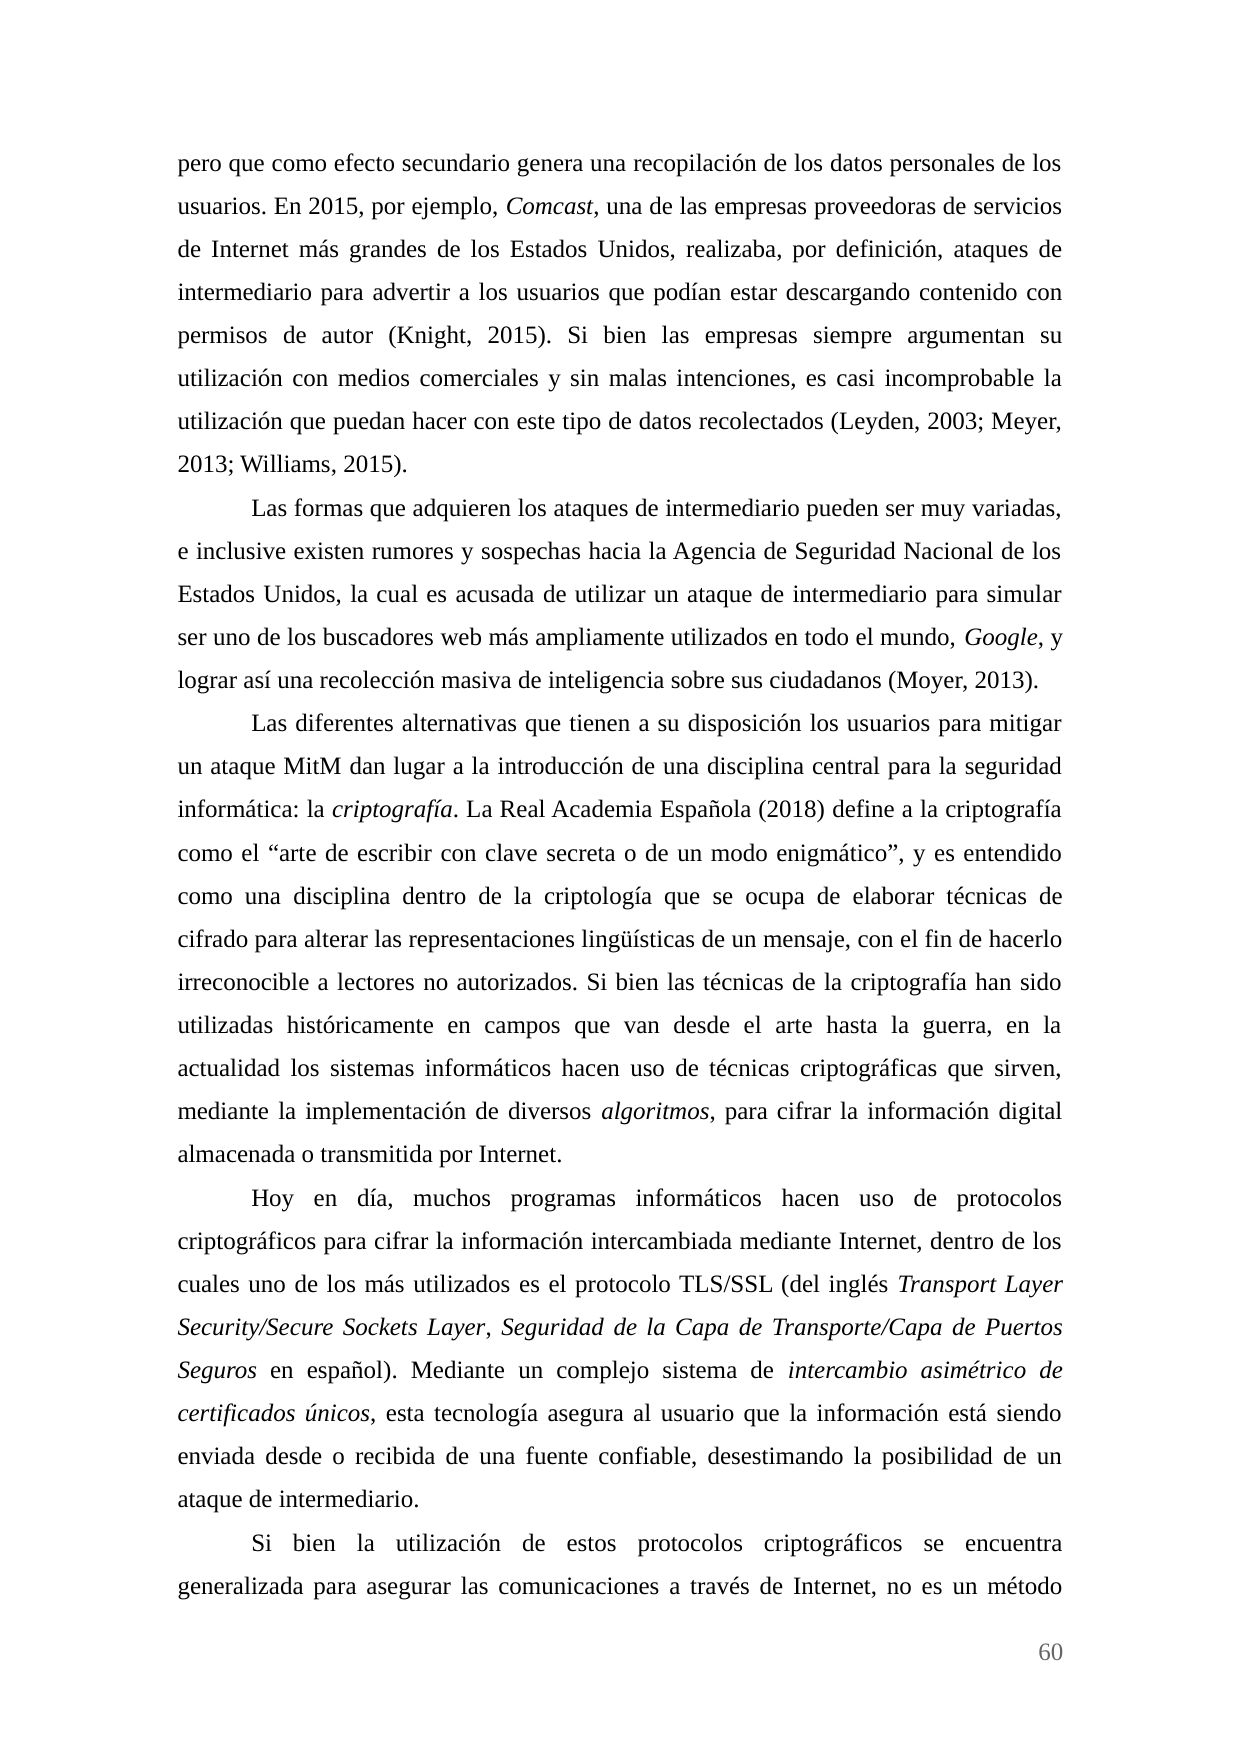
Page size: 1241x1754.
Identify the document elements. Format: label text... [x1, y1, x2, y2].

text pero que como efecto secundario genera una recopilación de los datos personales de los usuarios. En 2015, por ejemplo, Comcast, una de las empresas proveedoras de servicios de Internet más grandes de los Estados Unidos, realizaba, por definición, ataques de intermediario para advertir a los usuarios que podían estar descargando contenido con permisos de autor (Knight, 2015). Si bien las empresas siempre argumentan su utilización con medios comerciales y sin malas intenciones, es casi incomprobable la utilización que puedan hacer con este tipo de datos recolectados (Leyden, 2003; Meyer, 2013; Williams, 2015). [177, 148, 1063, 478]
text Si bien la utilización de estos protocolos criptográficos se encuentra generalizada para asegurar las comunicaciones a través de Internet, no es un método [177, 1528, 1063, 1599]
text Las diferentes alternativas que tienen a su disposición los usuarios para mitigar un ataque MitM dan lugar a la introducción de una disciplina central para la seguridad informática: la criptografía. La Real Academia Española (2018) define a la criptografía como el “arte de escribir con clave secreta o de un modo enigmático”, y es entendido como una disciplina dentro de la criptología que se ocupa de elaborar técnicas de cifrado para alterar las representaciones lingüísticas de un mensaje, con el fin de hacerlo irreconocible a lectores no autorizados. Si bien las técnicas de la criptografía han sido utilizadas históricamente en campos que van desde el arte hasta la guerra, en la actualidad los sistemas informáticos hacen uso de técnicas criptográficas que sirven, mediante la implementación de diversos algoritmos, para cifrar la información digital almacenada o transmitida por Internet. [177, 708, 1063, 1168]
text Hoy en día, muchos programas informáticos hacen uso de protocolos criptográficos para cifrar la información intercambiada mediante Internet, dentro de los cuales uno de los más utilizados es el protocolo TLS/SSL (del inglés Transport Layer Security/Secure Sockets Layer, Seguridad de la Capa de Transporte/Capa de Puertos Seguros en español). Mediante un complejo sistema de intercambio asimétrico de certificados únicos, esta tecnología asegura al usuario que la información está siendo enviada desde o recibida de una fuente confiable, desestimando la posibilidad de un ataque de intermediario. [177, 1183, 1063, 1513]
text Las formas que adquieren los ataques de intermediario pueden ser muy variadas, e inclusive existen rumores y sospechas hacia la Agencia de Seguridad Nacional de los Estados Unidos, la cual es acusada de utilizar un ataque de intermediario para simular ser uno de los buscadores web más ampliamente utilizados en todo el mundo, Google, y lograr así una recolección masiva de inteligencia sobre sus ciudadanos (Moyer, 2013). [177, 493, 1063, 694]
